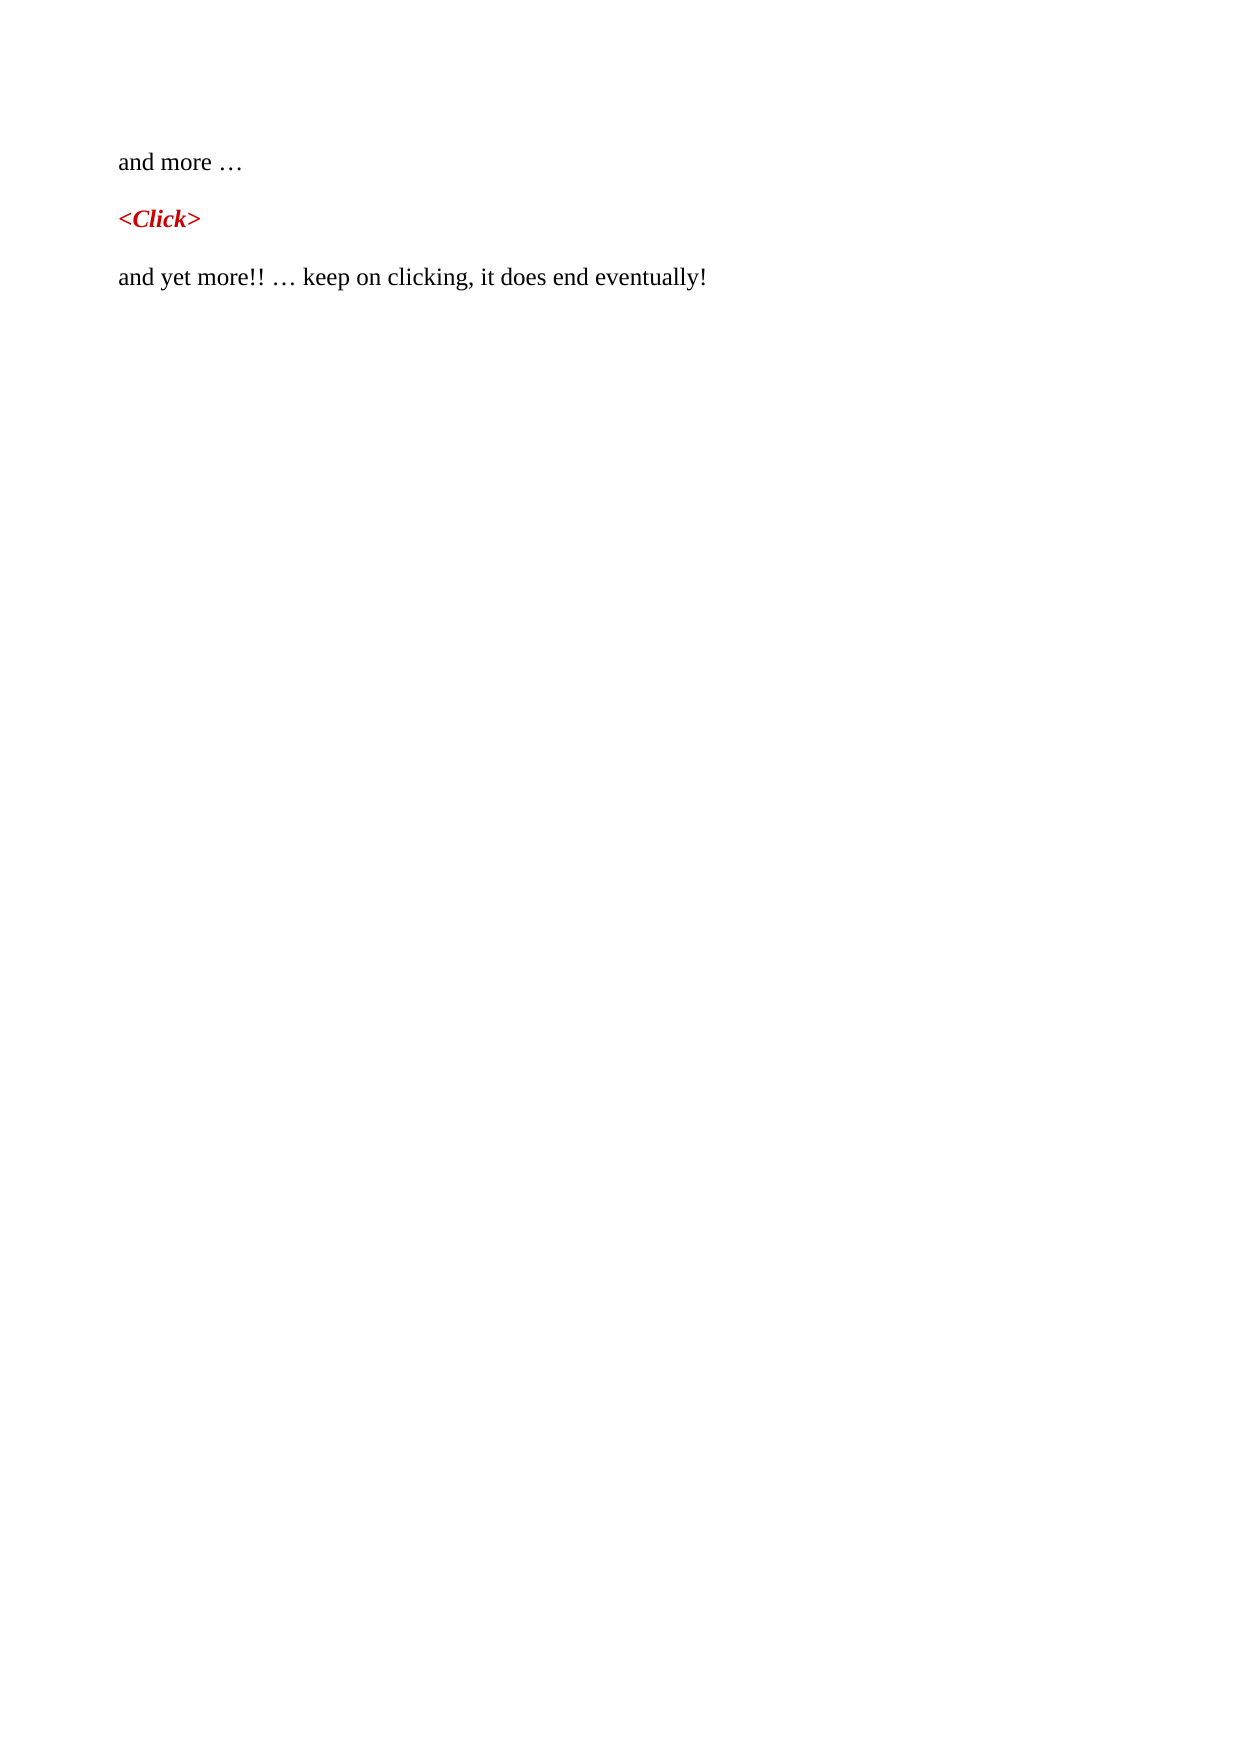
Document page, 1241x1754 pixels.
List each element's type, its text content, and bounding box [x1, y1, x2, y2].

text and more … [118, 147, 1122, 176]
text <Click> [118, 204, 1122, 233]
text and yet more!! … keep on clicking, it does end eventually! [118, 262, 1122, 291]
